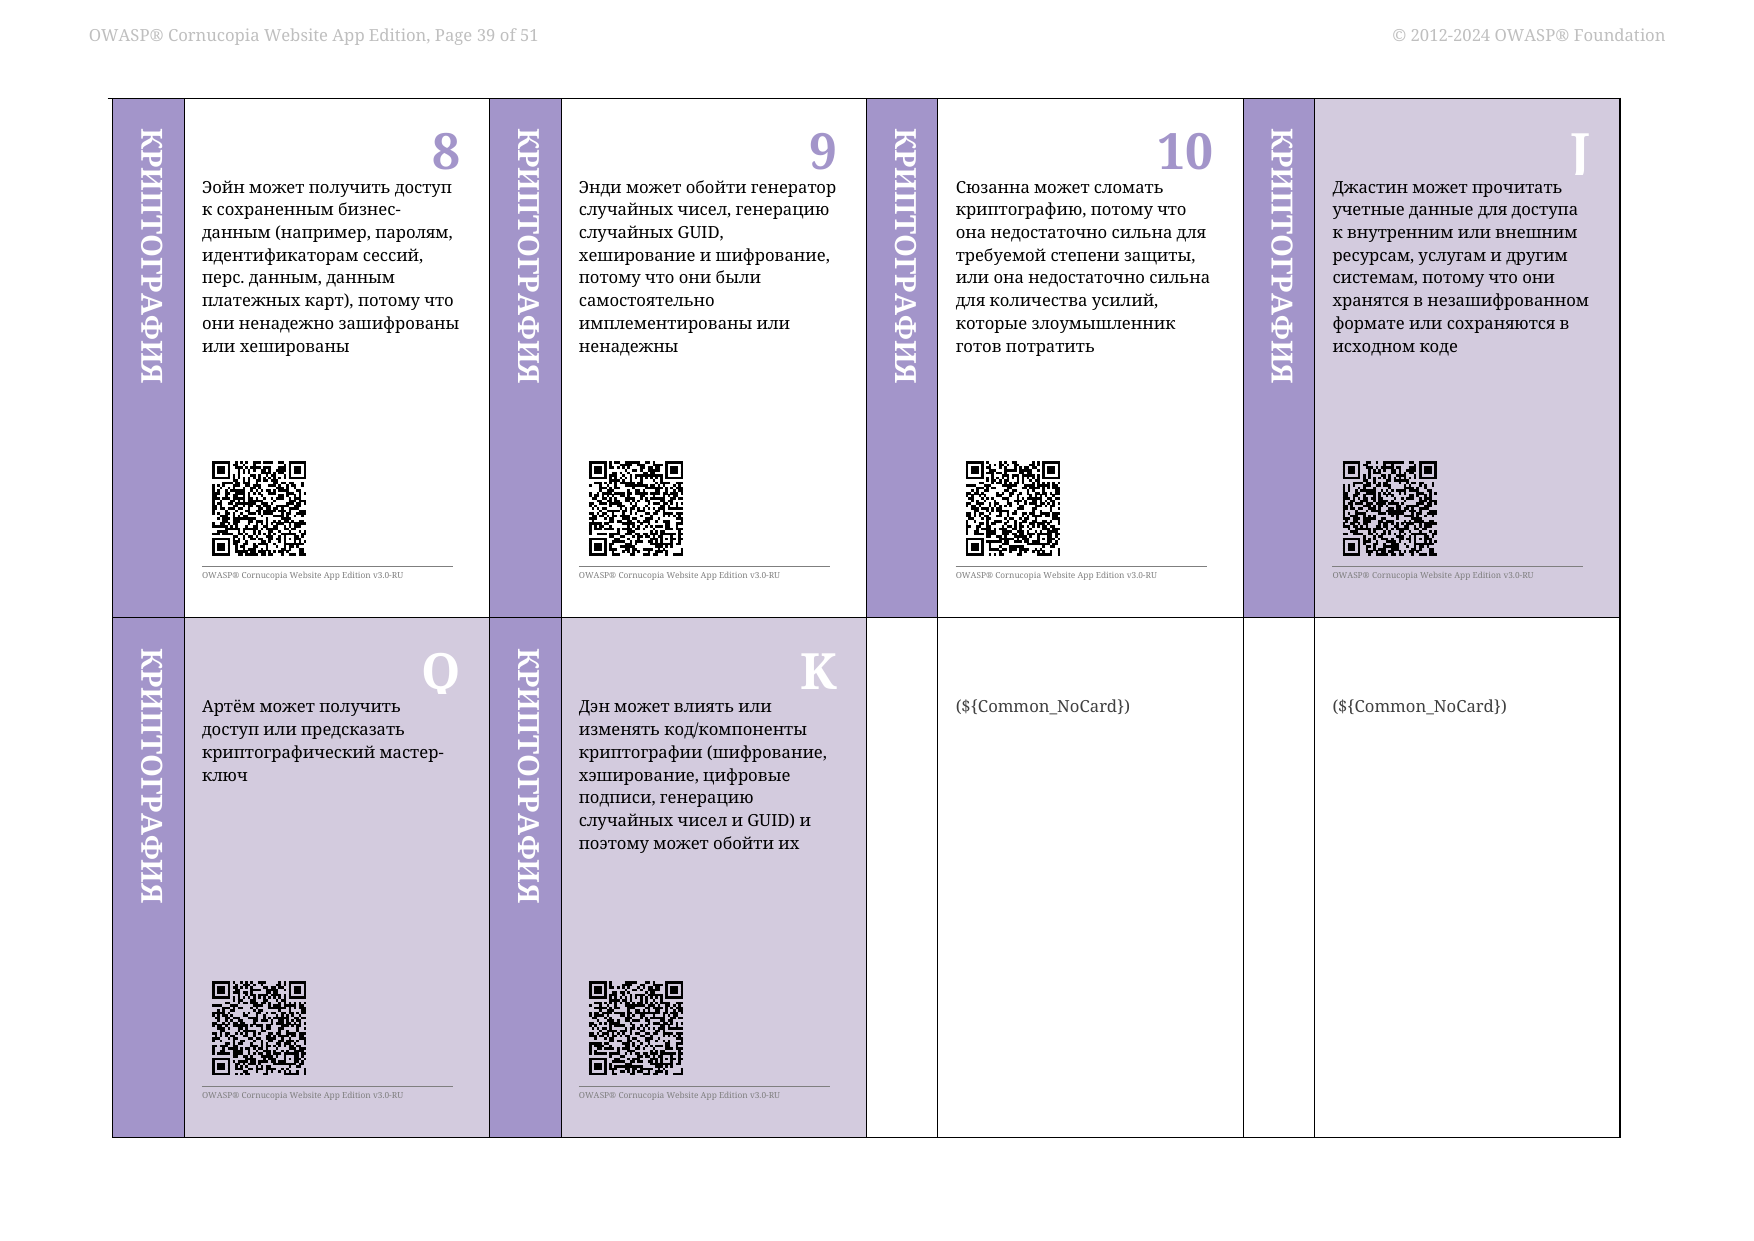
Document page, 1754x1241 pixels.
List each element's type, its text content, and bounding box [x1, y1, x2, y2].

table_header КРИПТОГРАФИЯ [490, 99, 561, 617]
table_cell [185, 930, 489, 1137]
table_cell [938, 930, 1243, 1137]
table_cell [1244, 618, 1314, 1137]
table_cell OWASP® Cornucopia Website App Edition v3.0-RU [579, 567, 830, 581]
table_cell Эойн может получить доступ к сохраненным бизнес-данным (например, паролям, идентификаторам сессий, перс. данным, данным платежных карт), потому что они ненадежно зашифрованы или хешированы [185, 174, 489, 411]
table_header [108, 99, 112, 1137]
table_cell КРИПТОГРАФИЯ [490, 618, 561, 1137]
table_header [202, 931, 453, 1086]
table_cell [1315, 618, 1619, 694]
table_header КРИПТОГРАФИЯ [867, 99, 937, 617]
table_cell OWASP® Cornucopia Website App Edition v3.0-RU [202, 567, 453, 581]
table_cell [1315, 411, 1619, 617]
table_header [579, 931, 830, 1086]
table_header [202, 412, 453, 566]
table_cell Артём может получить доступ или предсказать криптографический мастер-ключ [185, 694, 489, 930]
table_cell (${Common_NoCard}) [1315, 694, 1619, 930]
table_header [579, 412, 830, 566]
table_cell K [562, 618, 866, 694]
table_cell [1315, 930, 1619, 1137]
table_cell OWASP® Cornucopia Website App Edition v3.0-RU [202, 1087, 453, 1101]
table_header [1332, 412, 1583, 566]
table_cell [562, 411, 866, 617]
table_header КРИПТОГРАФИЯ [1244, 99, 1314, 617]
table_header 9 [562, 99, 866, 174]
table_cell OWASP® Cornucopia Website App Edition v3.0-RU [956, 567, 1207, 581]
table_cell Энди может обойти генератор случайных чисел, генерацию случайных GUID, хеширование и шифрование, потому что они были самостоятельно имплементированы или ненадежны [562, 174, 866, 411]
table_cell [938, 618, 1243, 694]
table_cell [938, 411, 1243, 617]
table_cell [562, 930, 866, 1137]
table_header J [1315, 99, 1619, 174]
table_header [579, 1101, 830, 1137]
table_cell Джастин может прочитать учетные данные для доступа к внутренним или внешним ресурсам, услугам и другим системам, потому что они хранятся в незашифрованном формате или сохраняются в исходном коде [1315, 174, 1619, 411]
table_header [956, 412, 1207, 566]
table_header 8 [185, 99, 489, 174]
table_cell OWASP® Cornucopia Website App Edition v3.0-RU [1332, 567, 1583, 581]
table_cell Q [185, 618, 489, 694]
table_cell Сюзанна может сломать криптографию, потому что она недостаточно сильна для требуемой степени защиты, или она недостаточно сильна для количества усилий, которые злоумышленник готов потратить [938, 174, 1243, 411]
table_cell КРИПТОГРАФИЯ [113, 618, 184, 1137]
table_cell (${Common_NoCard}) [938, 694, 1243, 930]
table_header 10 [938, 99, 1243, 174]
table_header КРИПТОГРАФИЯ [113, 99, 184, 617]
table_cell OWASP® Cornucopia Website App Edition v3.0-RU [579, 1087, 830, 1101]
table_cell [185, 411, 489, 617]
table_cell Дэн может влиять или изменять код/компоненты криптографии (шифрование, хэширование, цифровые подписи, генерацию случайных чисел и GUID) и поэтому может обойти их [562, 694, 866, 930]
table_cell [867, 618, 937, 1137]
